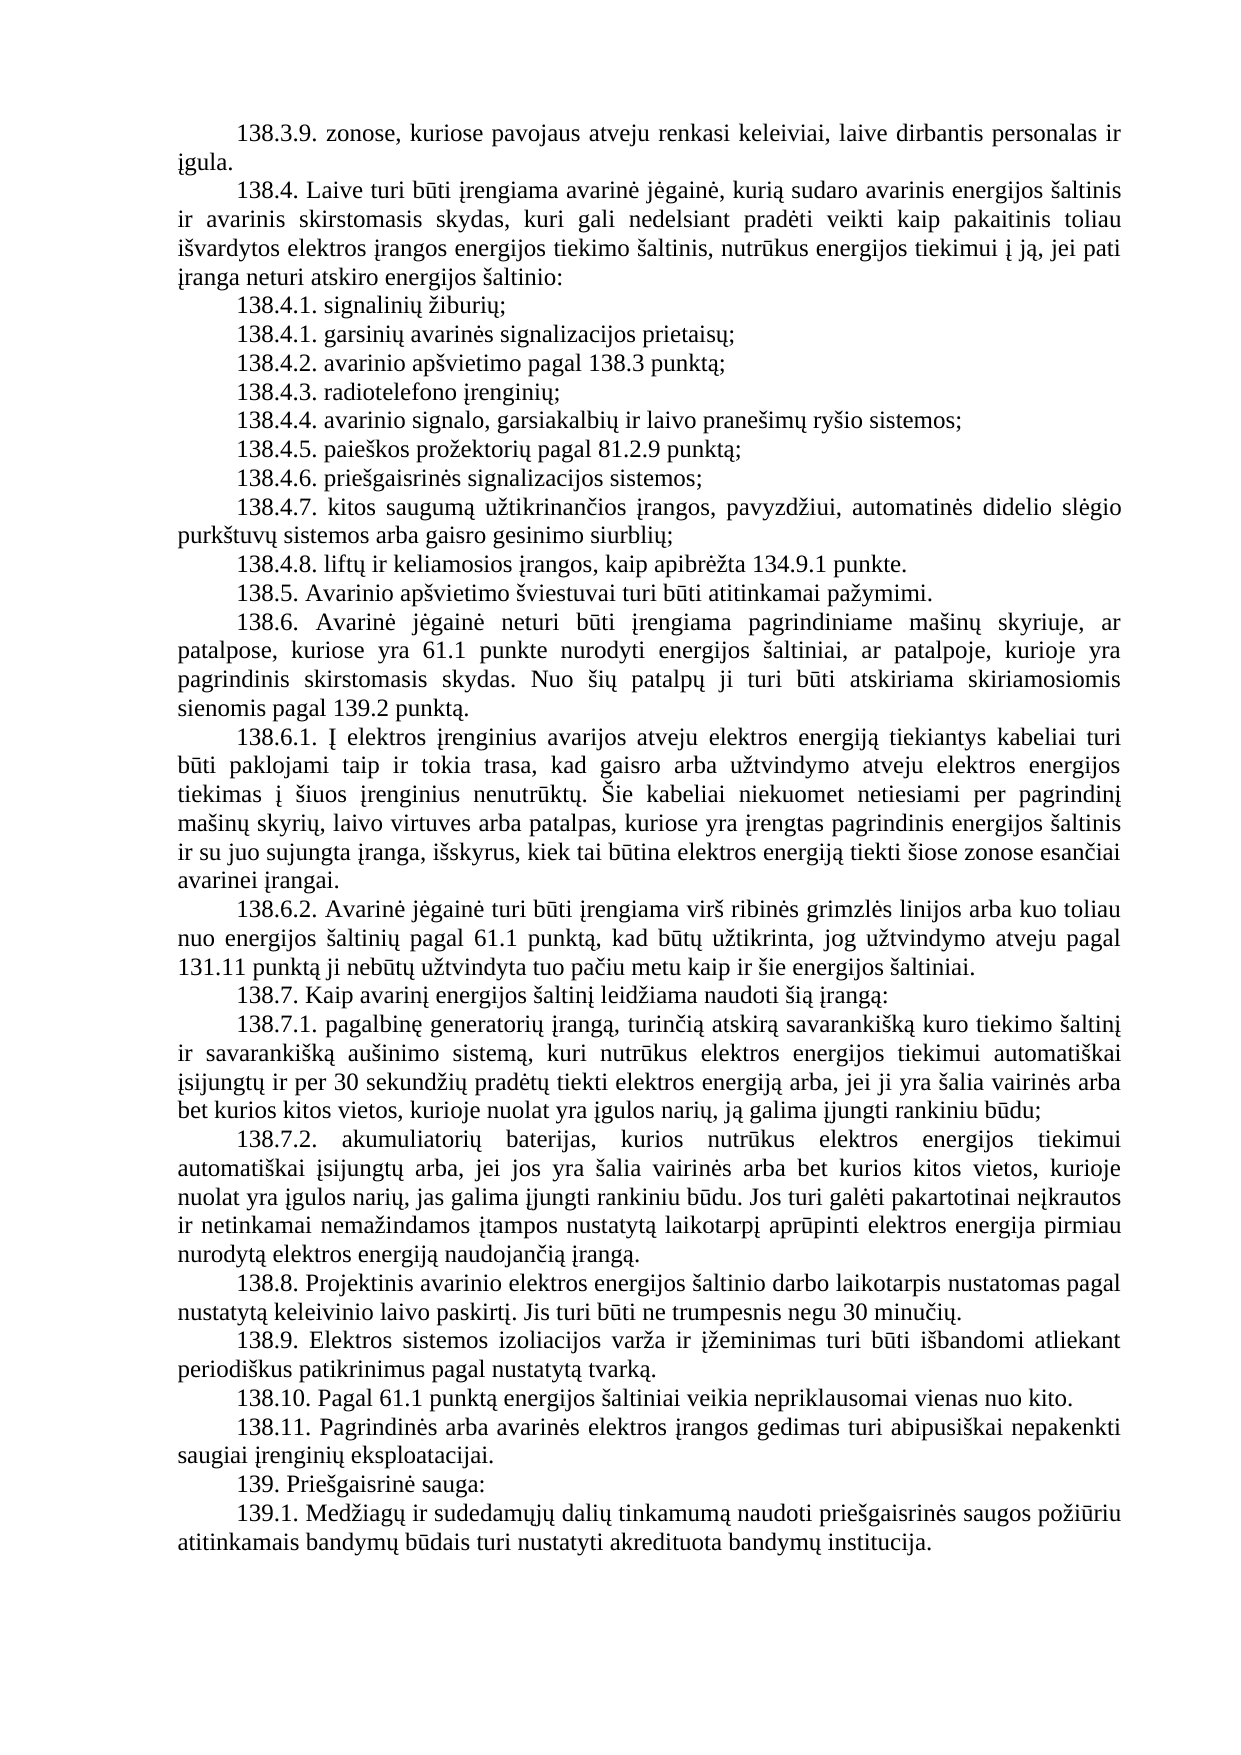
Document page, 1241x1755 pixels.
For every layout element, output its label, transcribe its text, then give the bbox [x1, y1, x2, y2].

text 138.8. Projektinis avarinio elektros energijos šaltinio darbo laikotarpis nustatomas pagal nustatytą keleivinio laivo paskirtį. Jis turi būti ne trumpesnis negu 30 minučių. [177, 1268, 1122, 1326]
text 138.4.4. avarinio signalo, garsiakalbių ir laivo pranešimų ryšio sistemos; [177, 406, 1122, 434]
text 138.11. Pagrindinės arba avarinės elektros įrangos gedimas turi abipusiškai nepakenkti saugiai įrenginių eksploatacijai. [177, 1412, 1122, 1469]
text 138.4.2. avarinio apšvietimo pagal 138.3 punktą; [177, 348, 1122, 377]
text 138.4.8. liftų ir keliamosios įrangos, kaip apibrėžta 134.9.1 punkte. [177, 549, 1122, 578]
text 138.6. Avarinė jėgainė neturi būti įrengiama pagrindiniame mašinų skyriuje, ar patalpose, kuriose yra 61.1 punkte nurodyti energijos šaltiniai, ar patalpoje, kurioje yra pagrindinis skirstomasis skydas. Nuo šių patalpų ji turi būti atskiriama skiriamosiomis sienomis pagal 139.2 punktą. [177, 607, 1122, 722]
text 138.7.1. pagalbinę generatorių įrangą, turinčią atskirą savarankišką kuro tiekimo šaltinį ir savarankišką aušinimo sistemą, kuri nutrūkus elektros energijos tiekimui automatiškai įsijungtų ir per 30 sekundžių pradėtų tiekti elektros energiją arba, jei ji yra šalia vairinės arba bet kurios kitos vietos, kurioje nuolat yra įgulos narių, ją galima įjungti rankiniu būdu; [177, 1009, 1122, 1124]
text 138.7. Kaip avarinį energijos šaltinį leidžiama naudoti šią įrangą: [177, 981, 1122, 1009]
text 138.6.2. Avarinė jėgainė turi būti įrengiama virš ribinės grimzlės linijos arba kuo toliau nuo energijos šaltinių pagal 61.1 punktą, kad būtų užtikrinta, jog užtvindymo atveju pagal 131.11 punktą ji nebūtų užtvindyta tuo pačiu metu kaip ir šie energijos šaltiniai. [177, 894, 1122, 981]
text 138.4.6. priešgaisrinės signalizacijos sistemos; [177, 463, 1122, 492]
text 138.4.1. signalinių žiburių; [177, 291, 1122, 319]
text 138.3.9. zonose, kuriose pavojaus atveju renkasi keleiviai, laive dirbantis personalas ir įgula. [177, 118, 1122, 176]
text 139. Priešgaisrinė sauga: [177, 1469, 1122, 1498]
text 138.4.1. garsinių avarinės signalizacijos prietaisų; [177, 319, 1122, 348]
text 138.7.2. akumuliatorių baterijas, kurios nutrūkus elektros energijos tiekimui automatiškai įsijungtų arba, jei jos yra šalia vairinės arba bet kurios kitos vietos, kurioje nuolat yra įgulos narių, jas galima įjungti rankiniu būdu. Jos turi galėti pakartotinai neįkrautos ir netinkamai nemažindamos įtampos nustatytą laikotarpį aprūpinti elektros energija pirmiau nurodytą elektros energiją naudojančią įrangą. [177, 1124, 1122, 1268]
text 138.4. Laive turi būti įrengiama avarinė jėgainė, kurią sudaro avarinis energijos šaltinis ir avarinis skirstomasis skydas, kuri gali nedelsiant pradėti veikti kaip pakaitinis toliau išvardytos elektros įrangos energijos tiekimo šaltinis, nutrūkus energijos tiekimui į ją, jei pati įranga neturi atskiro energijos šaltinio: [177, 176, 1122, 291]
text 138.4.5. paieškos prožektorių pagal 81.2.9 punktą; [177, 434, 1122, 463]
text 138.6.1. Į elektros įrenginius avarijos atveju elektros energiją tiekiantys kabeliai turi būti paklojami taip ir tokia trasa, kad gaisro arba užtvindymo atveju elektros energijos tiekimas į šiuos įrenginius nenutrūktų. Šie kabeliai niekuomet netiesiami per pagrindinį mašinų skyrių, laivo virtuves arba patalpas, kuriose yra įrengtas pagrindinis energijos šaltinis ir su juo sujungta įranga, išskyrus, kiek tai būtina elektros energiją tiekti šiose zonose esančiai avarinei įrangai. [177, 722, 1122, 894]
text 138.9. Elektros sistemos izoliacijos varža ir įžeminimas turi būti išbandomi atliekant periodiškus patikrinimus pagal nustatytą tvarką. [177, 1326, 1122, 1383]
text 139.1. Medžiagų ir sudedamųjų dalių tinkamumą naudoti priešgaisrinės saugos požiūriu atitinkamais bandymų būdais turi nustatyti akredituota bandymų institucija. [177, 1498, 1122, 1556]
text 138.4.3. radiotelefono įrenginių; [177, 377, 1122, 406]
text 138.5. Avarinio apšvietimo šviestuvai turi būti atitinkamai pažymimi. [177, 578, 1122, 607]
text 138.10. Pagal 61.1 punktą energijos šaltiniai veikia nepriklausomai vienas nuo kito. [177, 1383, 1122, 1412]
text 138.4.7. kitos saugumą užtikrinančios įrangos, pavyzdžiui, automatinės didelio slėgio purkštuvų sistemos arba gaisro gesinimo siurblių; [177, 492, 1122, 549]
